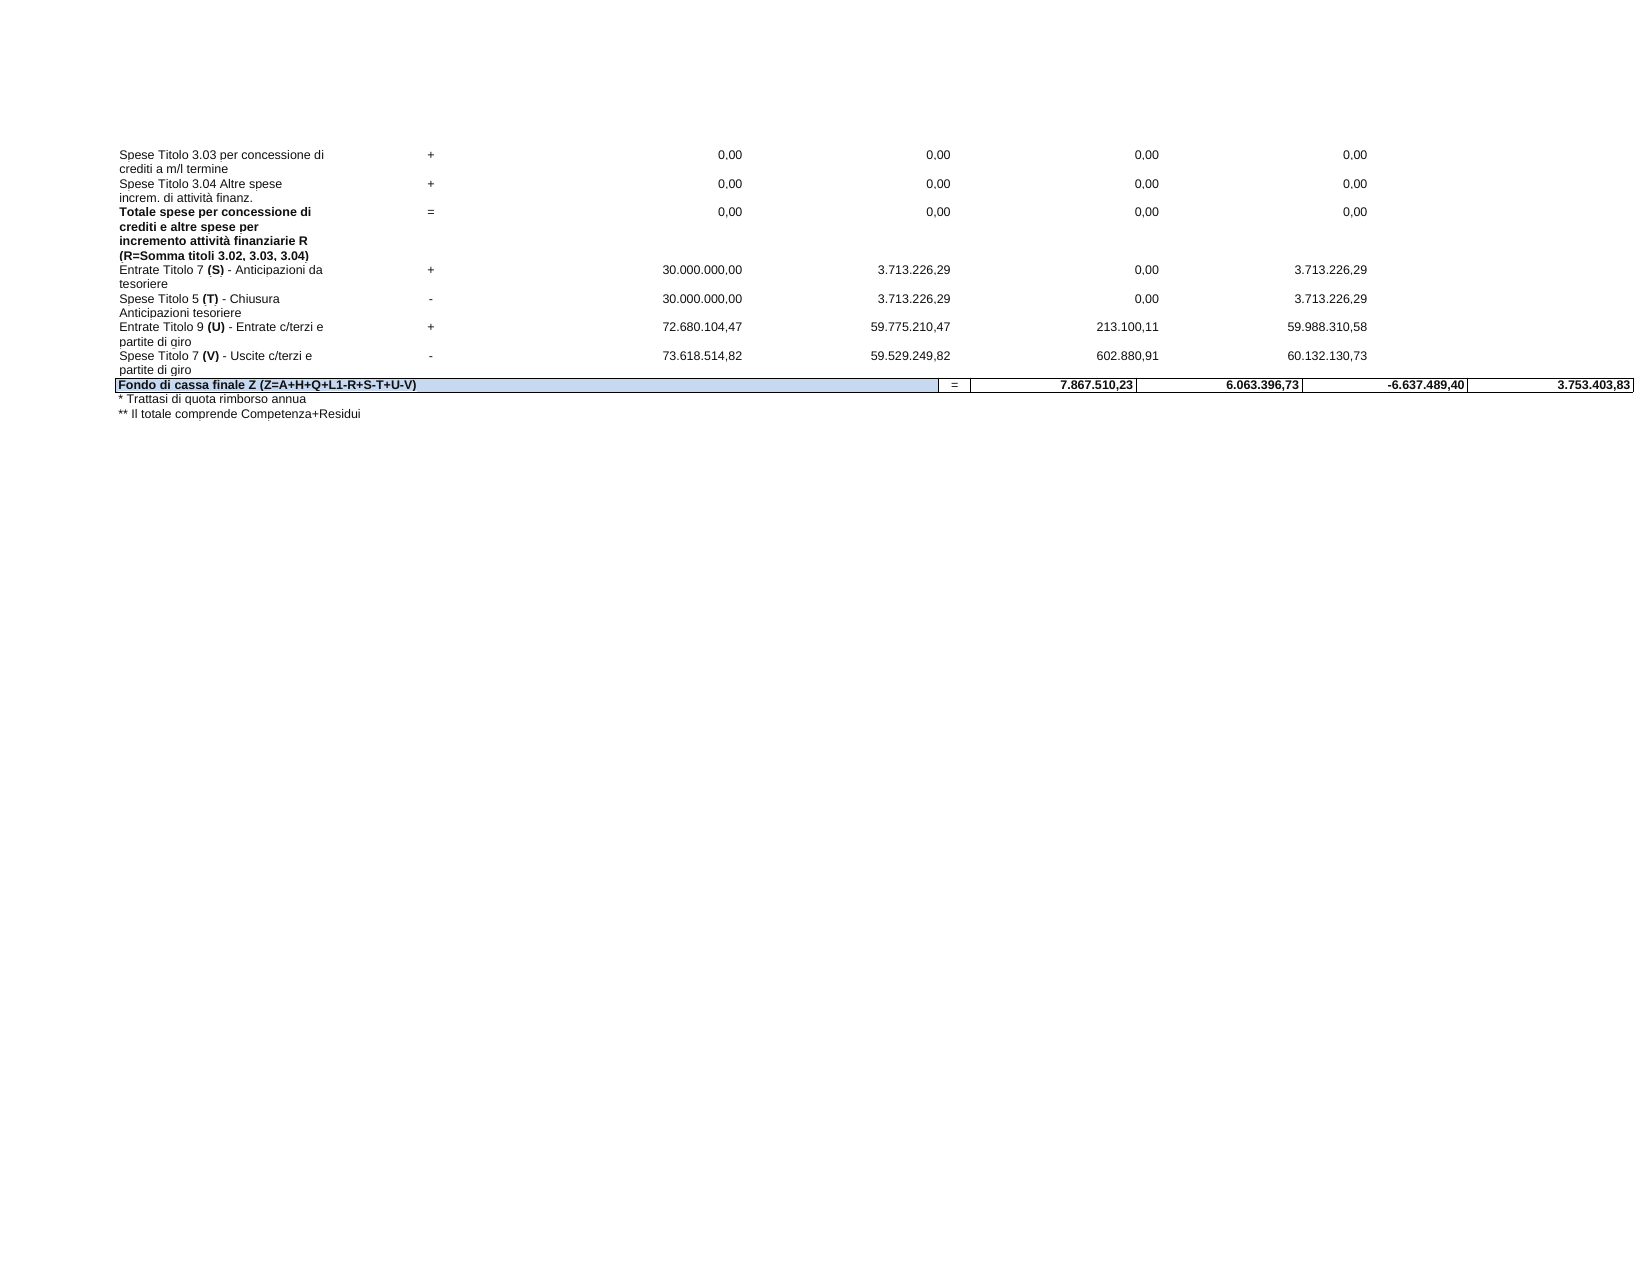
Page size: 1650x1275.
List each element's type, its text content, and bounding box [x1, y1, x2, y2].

table_cell 0,00 [1160, 148, 1368, 176]
text ** Il totale comprende Competenza+Residui [118, 407, 1532, 421]
table_cell 0,00 [743, 176, 951, 205]
table_cell 59.775.210,47 [743, 320, 951, 349]
table_cell - [326, 349, 535, 378]
table_cell Spese Titolo 5 (T) - Chiusura Anticipazioni tesoriere [118, 291, 326, 320]
table_cell 0,00 [743, 205, 951, 263]
table_cell 213.100,11 [951, 320, 1160, 349]
table_cell + [326, 263, 535, 291]
text * Trattasi di quota rimborso annua [118, 393, 1532, 407]
table_cell 30.000.000,00 [535, 291, 743, 320]
table_cell + [326, 148, 535, 176]
table_cell 0,00 [951, 291, 1160, 320]
table_cell 0,00 [951, 176, 1160, 205]
table_cell 0,00 [951, 263, 1160, 291]
table_cell 0,00 [535, 205, 743, 263]
table_cell - [326, 291, 535, 320]
table_cell 0,00 [951, 148, 1160, 176]
table_cell 72.680.104,47 [535, 320, 743, 349]
table_cell 59.988.310,58 [1160, 320, 1368, 349]
table_cell 602.880,91 [951, 349, 1160, 378]
table_header Fondo di cassa finale Z (Z=A+H+Q+L1-R+S-T+U-V) [116, 379, 938, 392]
table_cell 59.529.249,82 [743, 349, 951, 378]
table_cell 0,00 [535, 148, 743, 176]
table_header -6.637.489,40 [1303, 379, 1467, 392]
table_cell 3.713.226,29 [743, 291, 951, 320]
table_cell 30.000.000,00 [535, 263, 743, 291]
table_cell 0,00 [1160, 176, 1368, 205]
table_cell Spese Titolo 3.03 per concessione di crediti a m/l termine [118, 148, 326, 176]
table_cell Totale spese per concessione di crediti e altre spese per incremento attività finanziarie R (R=Somma titoli 3.02, 3.03, 3.04) [118, 205, 326, 263]
table_cell 3.713.226,29 [1160, 291, 1368, 320]
table_cell 73.618.514,82 [535, 349, 743, 378]
table_cell 0,00 [743, 148, 951, 176]
table_cell 60.132.130,73 [1160, 349, 1368, 378]
table_cell 3.713.226,29 [743, 263, 951, 291]
table_cell 0,00 [535, 176, 743, 205]
table_header 7.867.510,23 [971, 379, 1136, 392]
table_header 3.753.403,83 [1468, 379, 1633, 392]
table_cell + [326, 320, 535, 349]
table_header = [939, 379, 970, 392]
table_cell Spese Titolo 7 (V) - Uscite c/terzi e partite di giro [118, 349, 326, 378]
table_cell 0,00 [951, 205, 1160, 263]
table_header 6.063.396,73 [1137, 379, 1302, 392]
table_cell Spese Titolo 3.04 Altre spese increm. di attività finanz. [118, 176, 326, 205]
table_cell Entrate Titolo 9 (U) - Entrate c/terzi e partite di giro [118, 320, 326, 349]
table_cell 3.713.226,29 [1160, 263, 1368, 291]
table_cell 0,00 [1160, 205, 1368, 263]
table_cell Entrate Titolo 7 (S) - Anticipazioni da tesoriere [118, 263, 326, 291]
table_cell + [326, 176, 535, 205]
table_cell = [326, 205, 535, 263]
